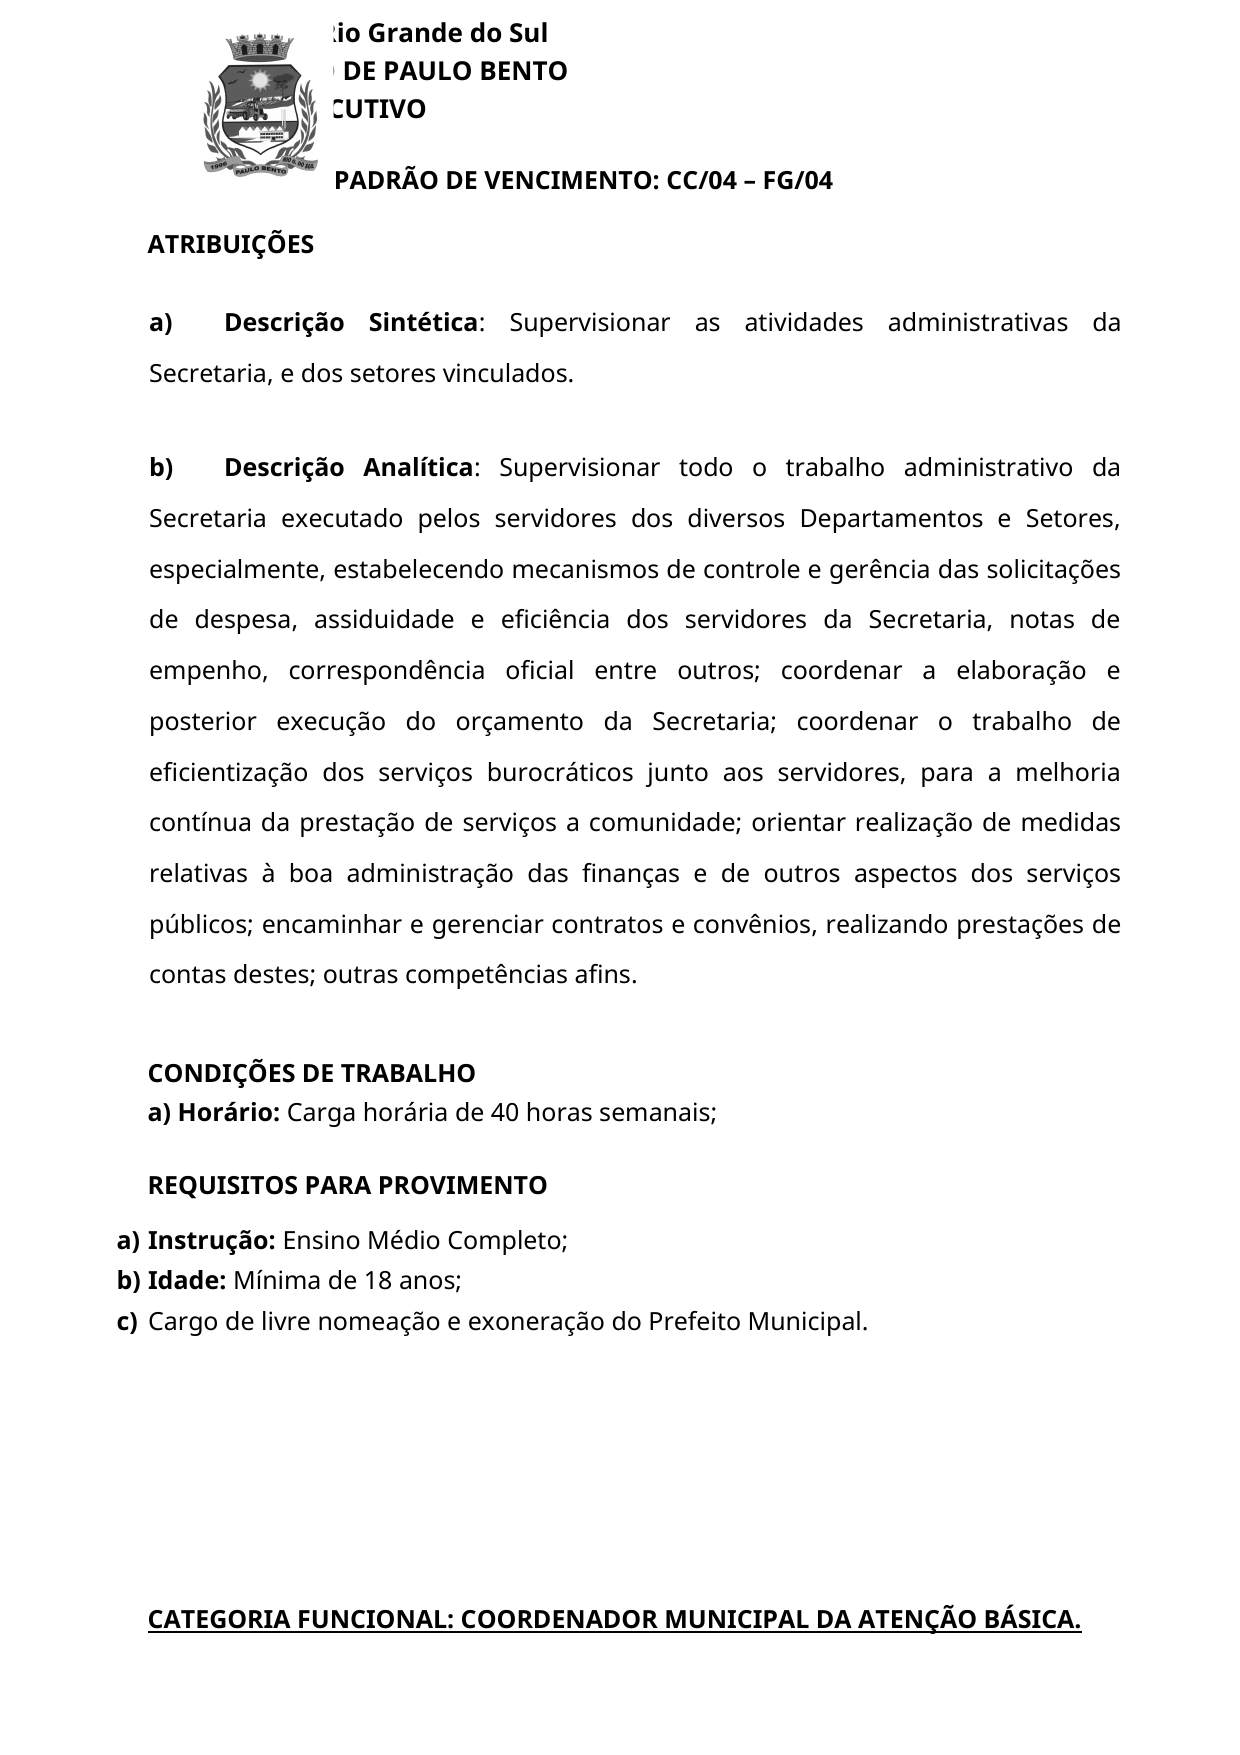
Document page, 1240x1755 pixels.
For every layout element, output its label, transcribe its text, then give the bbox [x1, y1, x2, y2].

text CONDIÇÕES DE TRABALHO [147, 1056, 1122, 1090]
text PADRÃO DE VENCIMENTO: CC/04 – FG/04 [334, 163, 1122, 197]
text a) Horário: Carga horária de 40 horas semanais; [147, 1094, 1122, 1128]
list Instrução: Ensino Médio Completo; [116, 1223, 1122, 1257]
list Descrição Analítica: Supervisionar todo o trabalho administrativo da Secretaria executado pelos servidores dos diversos Departamentos e Setores, especialmente, estabelecendo mecanismos de controle e gerência das solicitações de despesa, assiduidade e eficiência dos servidores da Secretaria, notas de empenho, correspondência oficial entre outros; coordenar a elaboração e posterior execução do orçamento da Secretaria; coordenar o trabalho de eficientização dos serviços burocráticos junto aos servidores, para a melhoria contínua da prestação de serviços a comunidade; orientar realização de medidas relativas à boa administração das finanças e de outros aspectos dos serviços públicos; encaminhar e gerenciar contratos e convênios, realizando prestações de contas destes; outras competências afins. [149, 450, 1122, 991]
list Idade: Mínima de 18 anos; [116, 1263, 1122, 1297]
text CATEGORIA FUNCIONAL: COORDENADOR MUNICIPAL DA ATENÇÃO BÁSICA. [147, 1602, 1122, 1636]
text REQUISITOS PARA PROVIMENTO [147, 1168, 1122, 1202]
list Descrição Sintética: Supervisionar as atividades administrativas da Secretaria, e dos setores vinculados. [149, 305, 1122, 389]
text ATRIBUIÇÕES [147, 227, 1122, 261]
text [147, 163, 187, 197]
list Cargo de livre nomeação e exoneração do Prefeito Municipal. [116, 1303, 1122, 1337]
